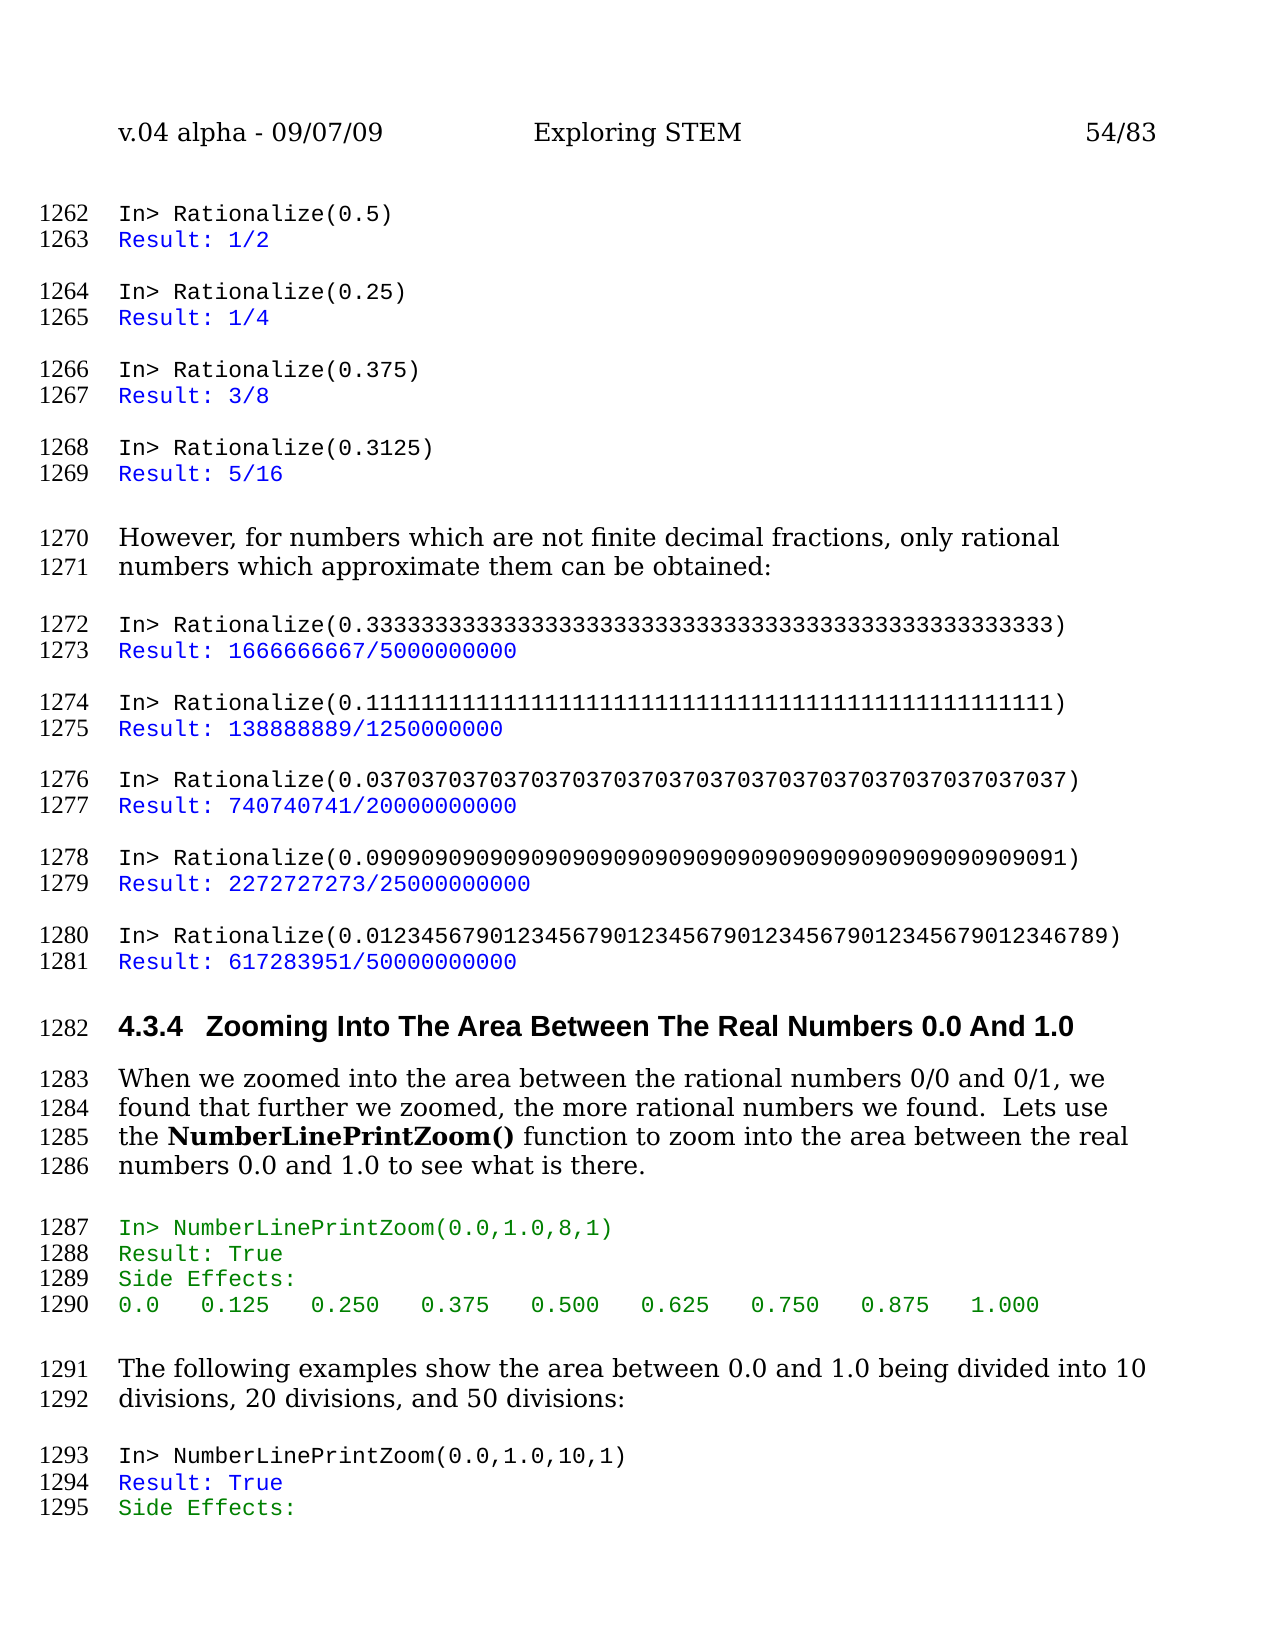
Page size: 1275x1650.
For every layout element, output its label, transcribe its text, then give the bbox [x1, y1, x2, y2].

text In> Rationalize(0.090909090909090909090909090909090909090909090909091) [118, 847, 1157, 873]
text In> Rationalize(0.3125) [118, 436, 1157, 462]
text In> Rationalize(0.33333333333333333333333333333333333333333333333333) [118, 613, 1157, 639]
text Result: 2272727273/25000000000 [118, 873, 1157, 898]
text In> Rationalize(0.11111111111111111111111111111111111111111111111111) [118, 691, 1157, 717]
text In> Rationalize(0.25) [118, 281, 1157, 306]
text Side Effects: [118, 1497, 1157, 1523]
text Result: 1666666667/5000000000 [118, 639, 1157, 665]
text In> Rationalize(0.012345679012345679012345679012345679012345679012346789) [118, 924, 1157, 950]
text Result: True [118, 1242, 1157, 1268]
text Result: True [118, 1471, 1157, 1497]
text 0.0 0.125 0.250 0.375 0.500 0.625 0.750 0.875 1.000 [118, 1294, 1157, 1320]
text When we zoomed into the area between the rational numbers 0/0 and 0/1, we found that further we zoomed, the more rational numbers we found. Lets use the NumberLinePrintZoom() function to zoom into the area between the real numbers 0.0 and 1.0 to see what is there. [118, 1064, 1157, 1181]
text However, for numbers which are not finite decimal fractions, only rational numbers which approximate them can be obtained: [118, 523, 1157, 581]
text Result: 1/2 [118, 229, 1157, 254]
text In> NumberLinePrintZoom(0.0,1.0,10,1) [118, 1445, 1157, 1471]
text Result: 617283951/50000000000 [118, 950, 1157, 976]
text In> Rationalize(0.037037037037037037037037037037037037037037037037037) [118, 769, 1157, 795]
text In> Rationalize(0.375) [118, 358, 1157, 384]
text Result: 1/4 [118, 306, 1157, 332]
text In> Rationalize(0.5) [118, 203, 1157, 229]
text The following examples show the area between 0.0 and 1.0 being divided into 10 divisions, 20 divisions, and 50 divisions: [118, 1354, 1157, 1413]
text Result: 3/8 [118, 384, 1157, 410]
text Result: 5/16 [118, 462, 1157, 488]
subtitle Zooming Into The Area Between The Real Numbers 0.0 And 1.0 [118, 1009, 1157, 1043]
text Side Effects: [118, 1268, 1157, 1294]
text Result: 138888889/1250000000 [118, 717, 1157, 743]
text In> NumberLinePrintZoom(0.0,1.0,8,1) [118, 1216, 1157, 1242]
text Result: 740740741/20000000000 [118, 795, 1157, 821]
